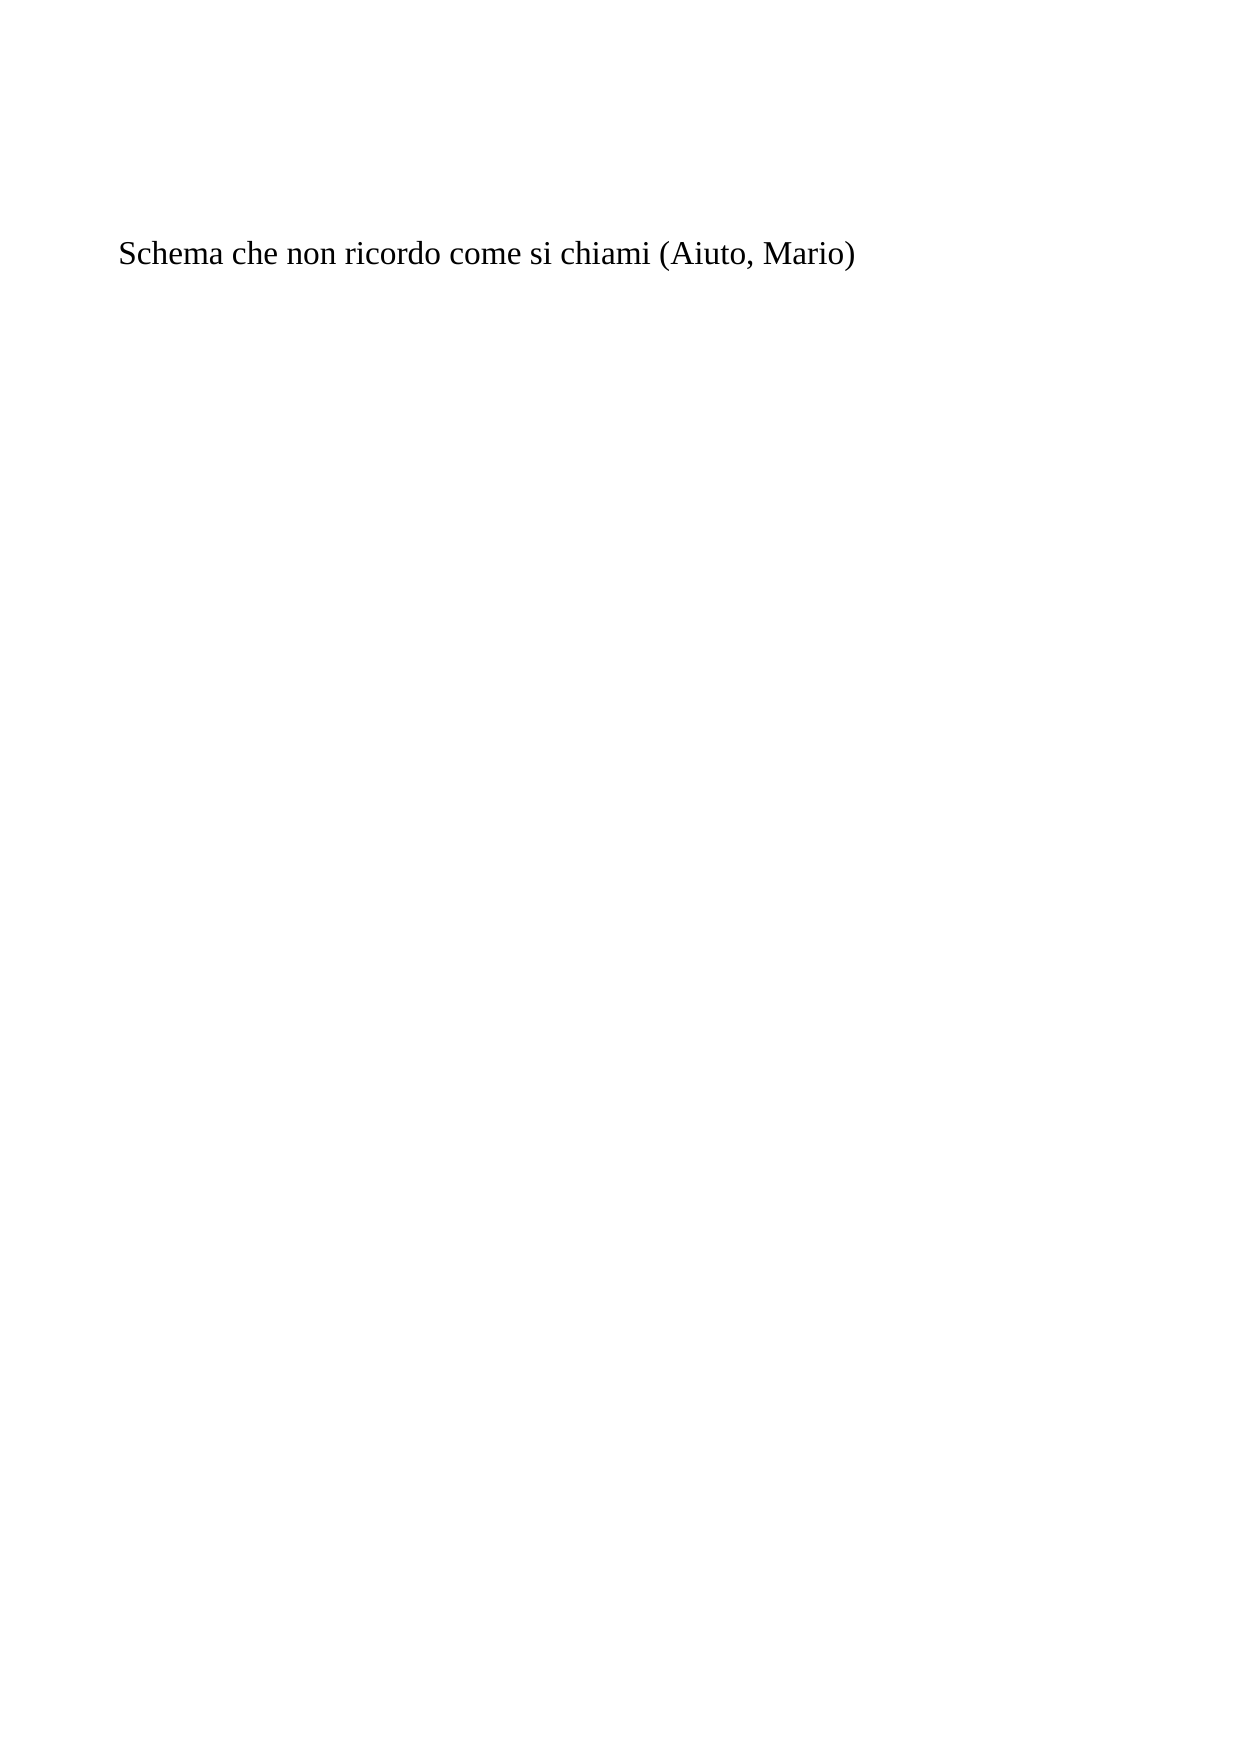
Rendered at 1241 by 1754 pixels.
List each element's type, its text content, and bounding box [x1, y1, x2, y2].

text Schema che non ricordo come si chiami (Aiuto, Mario) [118, 233, 1122, 271]
